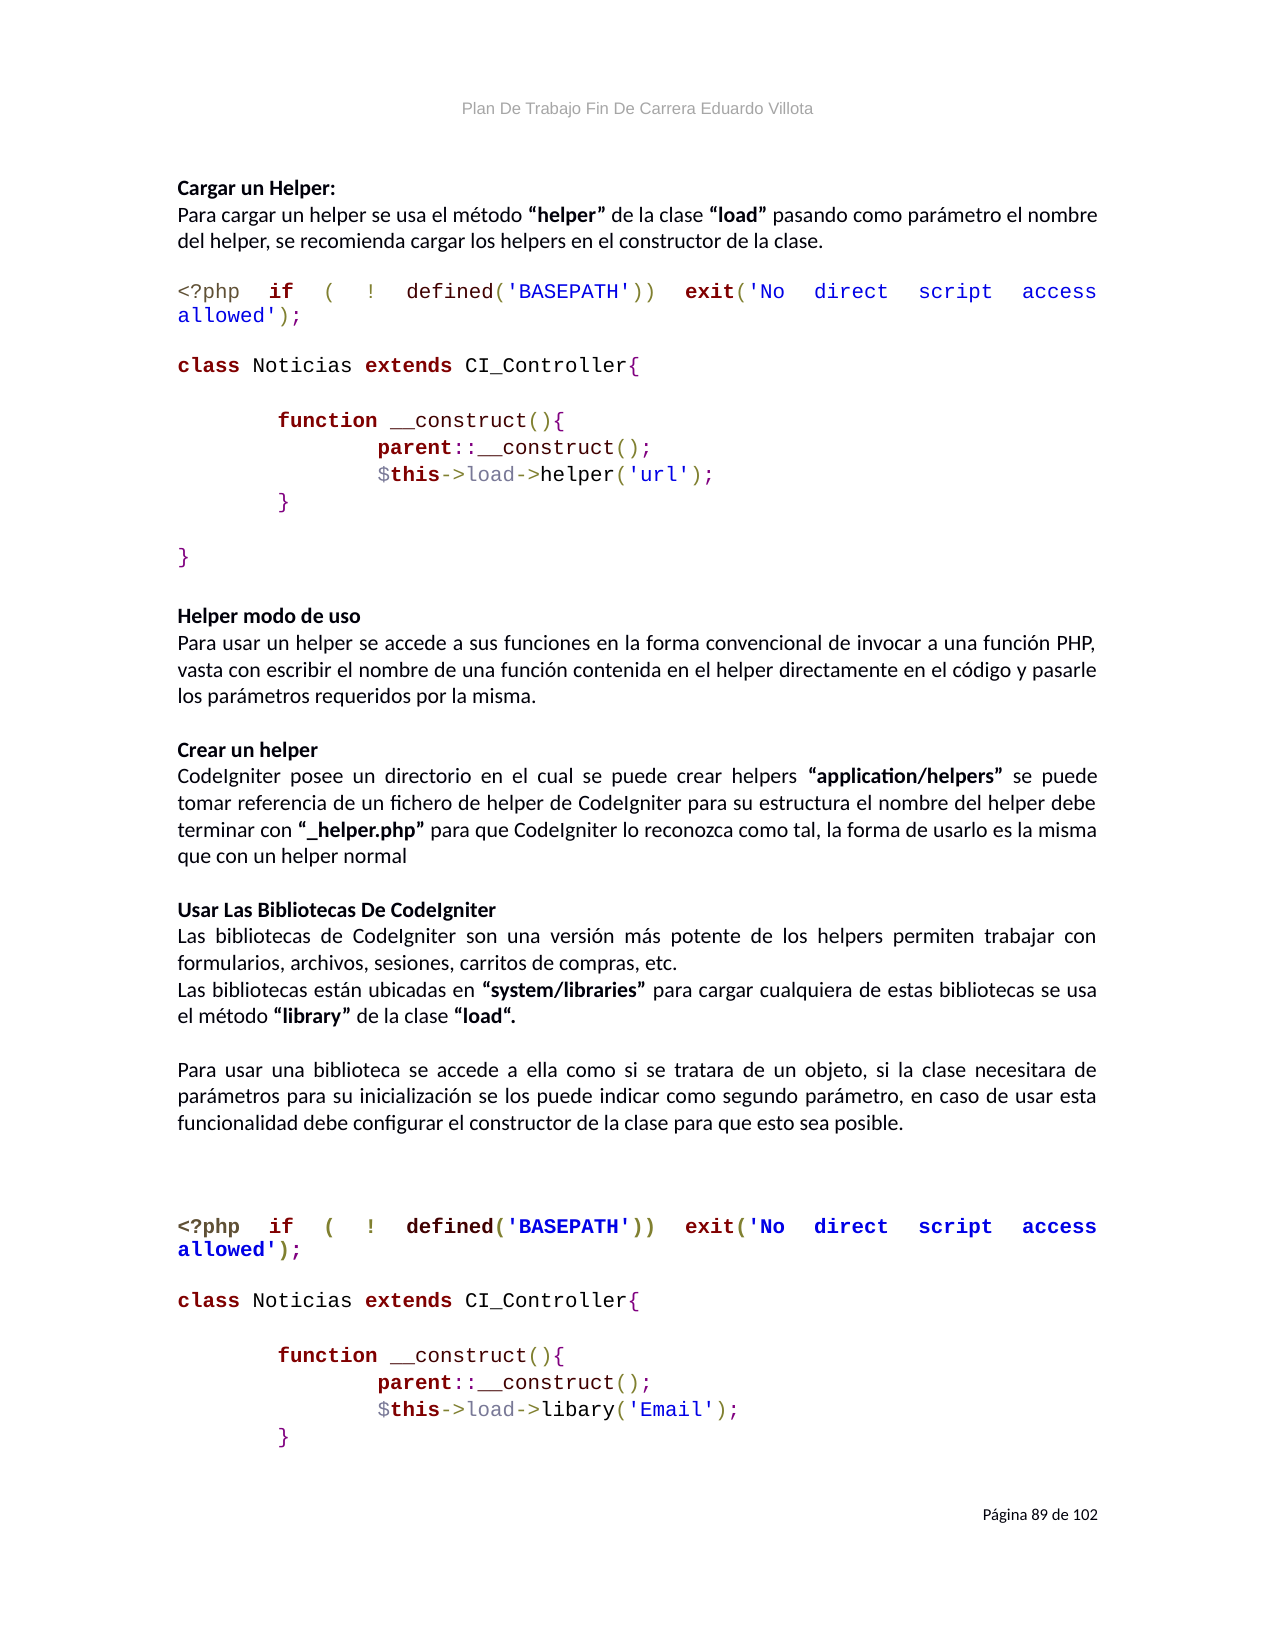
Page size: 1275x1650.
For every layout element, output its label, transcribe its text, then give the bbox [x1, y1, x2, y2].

text Cargar un Helper: [177, 174, 1098, 201]
text parent::__construct(); [177, 437, 1098, 461]
text <?php if ( ! defined('BASEPATH')) exit('No direct script access allowed'); [177, 281, 1098, 328]
text class Noticias extends CI_Controller{ [177, 355, 1098, 379]
text Las bibliotecas de CodeIgniter son una versión más potente de los helpers permiten trabajar con formularios, archivos, sesiones, carritos de compras, etc. [177, 922, 1098, 976]
text class Noticias extends CI_Controller{ [177, 1290, 1098, 1314]
text function __construct(){ [177, 410, 1098, 433]
text Crear un helper [177, 736, 1098, 762]
text Para usar una biblioteca se accede a ella como si se tratara de un objeto, si la clase necesitara de parámetros para su inicialización se los puede indicar como segundo parámetro, en caso de usar esta funcionalidad debe configurar el constructor de la clase para que esto sea posible. [177, 1056, 1098, 1136]
text Las bibliotecas están ubicadas en “system/libraries” para cargar cualquiera de estas bibliotecas se usa el método “library” de la clase “load“. [177, 976, 1098, 1029]
text Usar Las Bibliotecas De CodeIgniter [177, 896, 1098, 922]
text Helper modo de uso [177, 602, 1098, 629]
text } [177, 546, 1098, 569]
text } [177, 491, 1098, 515]
text parent::__construct(); [177, 1372, 1098, 1395]
text } [177, 1426, 1098, 1450]
text function __construct(){ [177, 1344, 1098, 1368]
text CodeIgniter posee un directorio en el cual se puede crear helpers “application/helpers” se puede tomar referencia de un fichero de helper de CodeIgniter para su estructura el nombre del helper debe terminar con “_helper.php” para que CodeIgniter lo reconozca como tal, la forma de usarlo es la misma que con un helper normal [177, 762, 1098, 869]
text Para cargar un helper se usa el método “helper” de la clase “load” pasando como parámetro el nombre del helper, se recomienda cargar los helpers en el constructor de la clase. [177, 201, 1098, 254]
text $this->load->helper('url'); [177, 464, 1098, 488]
text $this->load->libary('Email'); [177, 1399, 1098, 1423]
text <?php if ( ! defined('BASEPATH')) exit('No direct script access allowed'); [177, 1216, 1098, 1263]
text Para usar un helper se accede a sus funciones en la forma convencional de invocar a una función PHP, vasta con escribir el nombre de una función contenida en el helper directamente en el código y pasarle los parámetros requeridos por la misma. [177, 629, 1098, 709]
